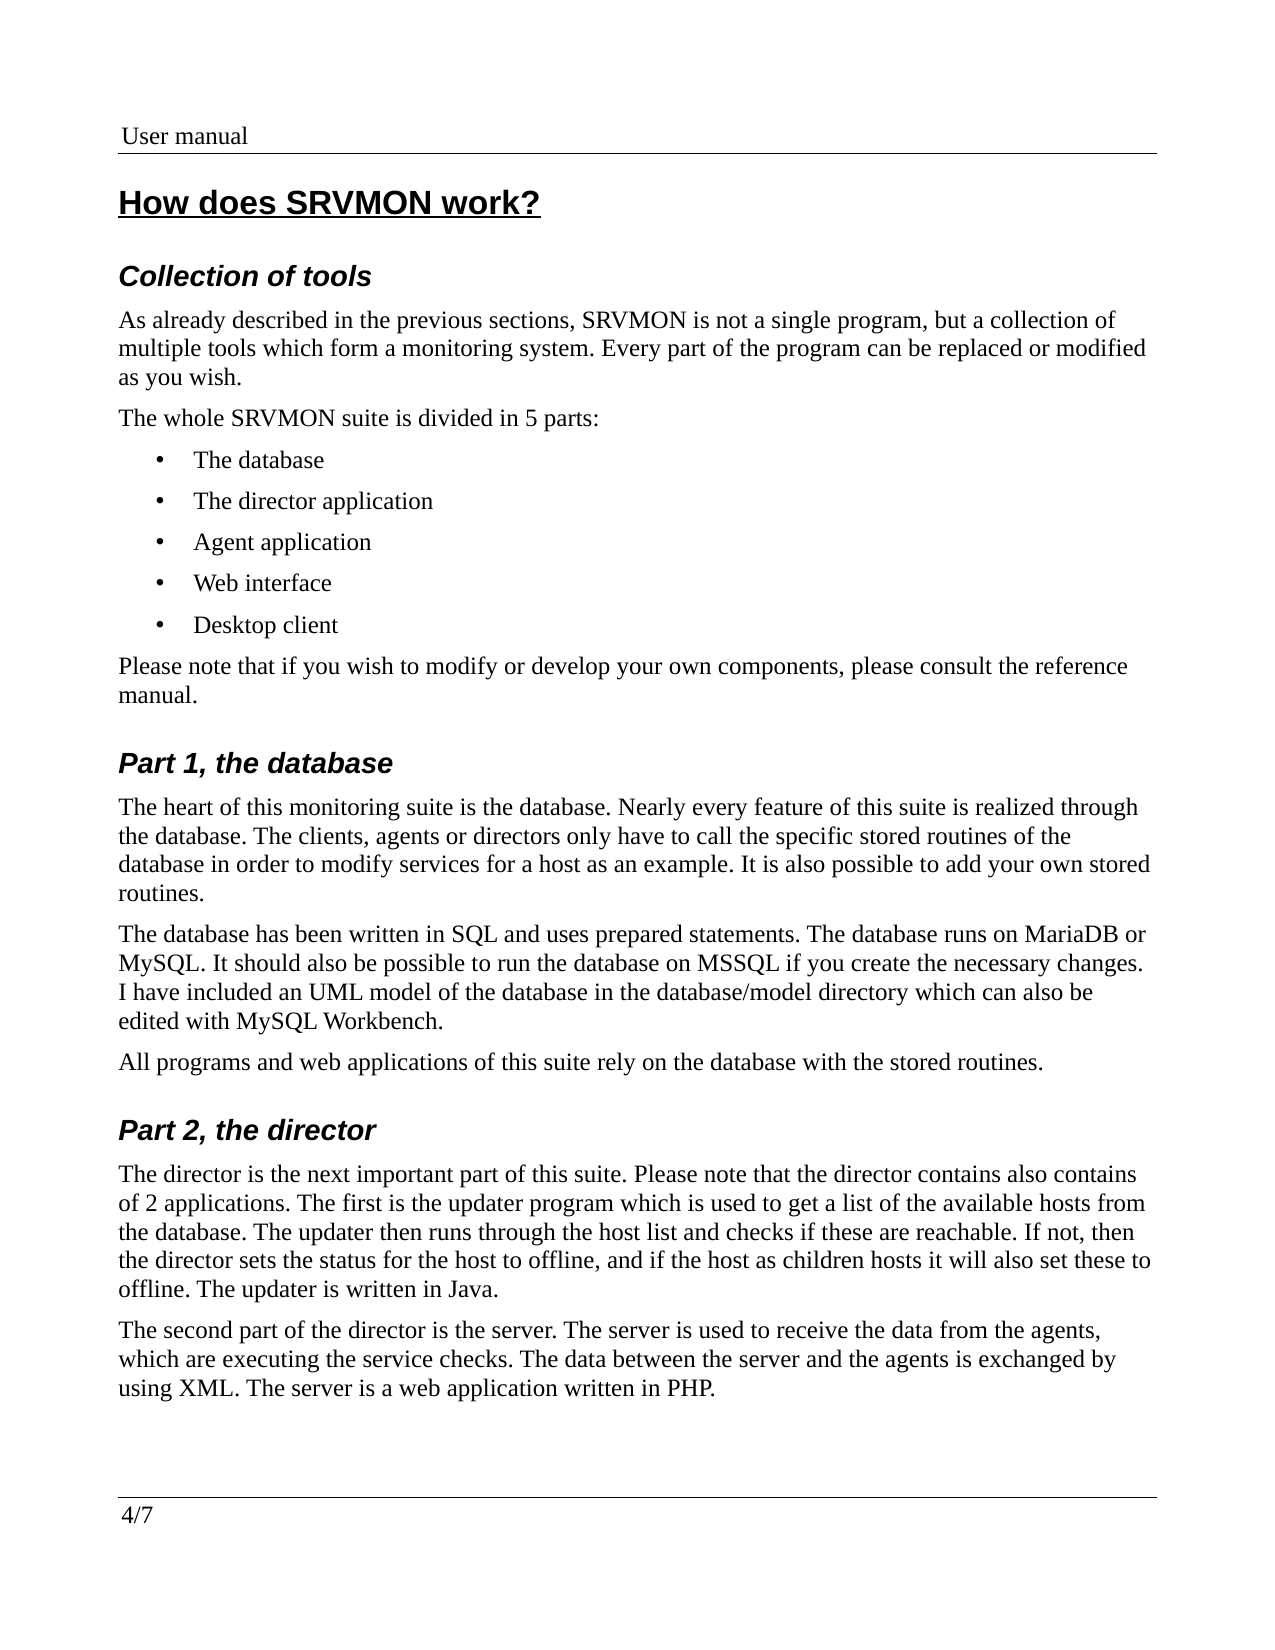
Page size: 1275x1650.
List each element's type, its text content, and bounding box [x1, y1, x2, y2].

list The director application [156, 486, 1157, 515]
text The database has been written in SQL and uses prepared statements. The database runs on MariaDB or MySQL. It should also be possible to run the database on MSSQL if you create the necessary changes. I have included an UML model of the database in the database/model directory which can also be edited with MySQL Workbench. [118, 919, 1157, 1034]
subtitle Part 2, the director [118, 1113, 1157, 1147]
text The whole SRVMON suite is divided in 5 parts: [118, 403, 1157, 432]
subtitle How does SRVMON work? [118, 182, 1157, 221]
text The director is the next important part of this suite. Please note that the director contains also contains of 2 applications. The first is the updater program which is used to get a list of the available hosts from the database. The updater then runs through the host list and checks if these are reachable. If not, then the director sets the status for the host to offline, and if the host as children hosts it will also set these to offline. The updater is written in Java. [118, 1159, 1157, 1303]
text All programs and web applications of this suite rely on the database with the stored routines. [118, 1047, 1157, 1076]
text Please note that if you wish to modify or develop your own components, please consult the reference manual. [118, 651, 1157, 708]
text The heart of this monitoring suite is the database. Nearly every feature of this suite is realized through the database. The clients, agents or directors only have to call the specific stored routines of the database in order to modify services for a host as an example. It is also possible to add your own stored routines. [118, 792, 1157, 907]
list Agent application [156, 527, 1157, 556]
subtitle Collection of tools [118, 259, 1157, 292]
list Desktop client [156, 610, 1157, 638]
list Web interface [156, 568, 1157, 597]
text As already described in the previous sections, SRVMON is not a single program, but a collection of multiple tools which form a monitoring system. Every part of the program can be replaced or modified as you wish. [118, 305, 1157, 391]
list The database [156, 445, 1157, 473]
text The second part of the director is the server. The server is used to receive the data from the agents, which are executing the service checks. The data between the server and the agents is exchanged by using XML. The server is a web application written in PHP. [118, 1316, 1157, 1402]
subtitle Part 1, the database [118, 746, 1157, 779]
